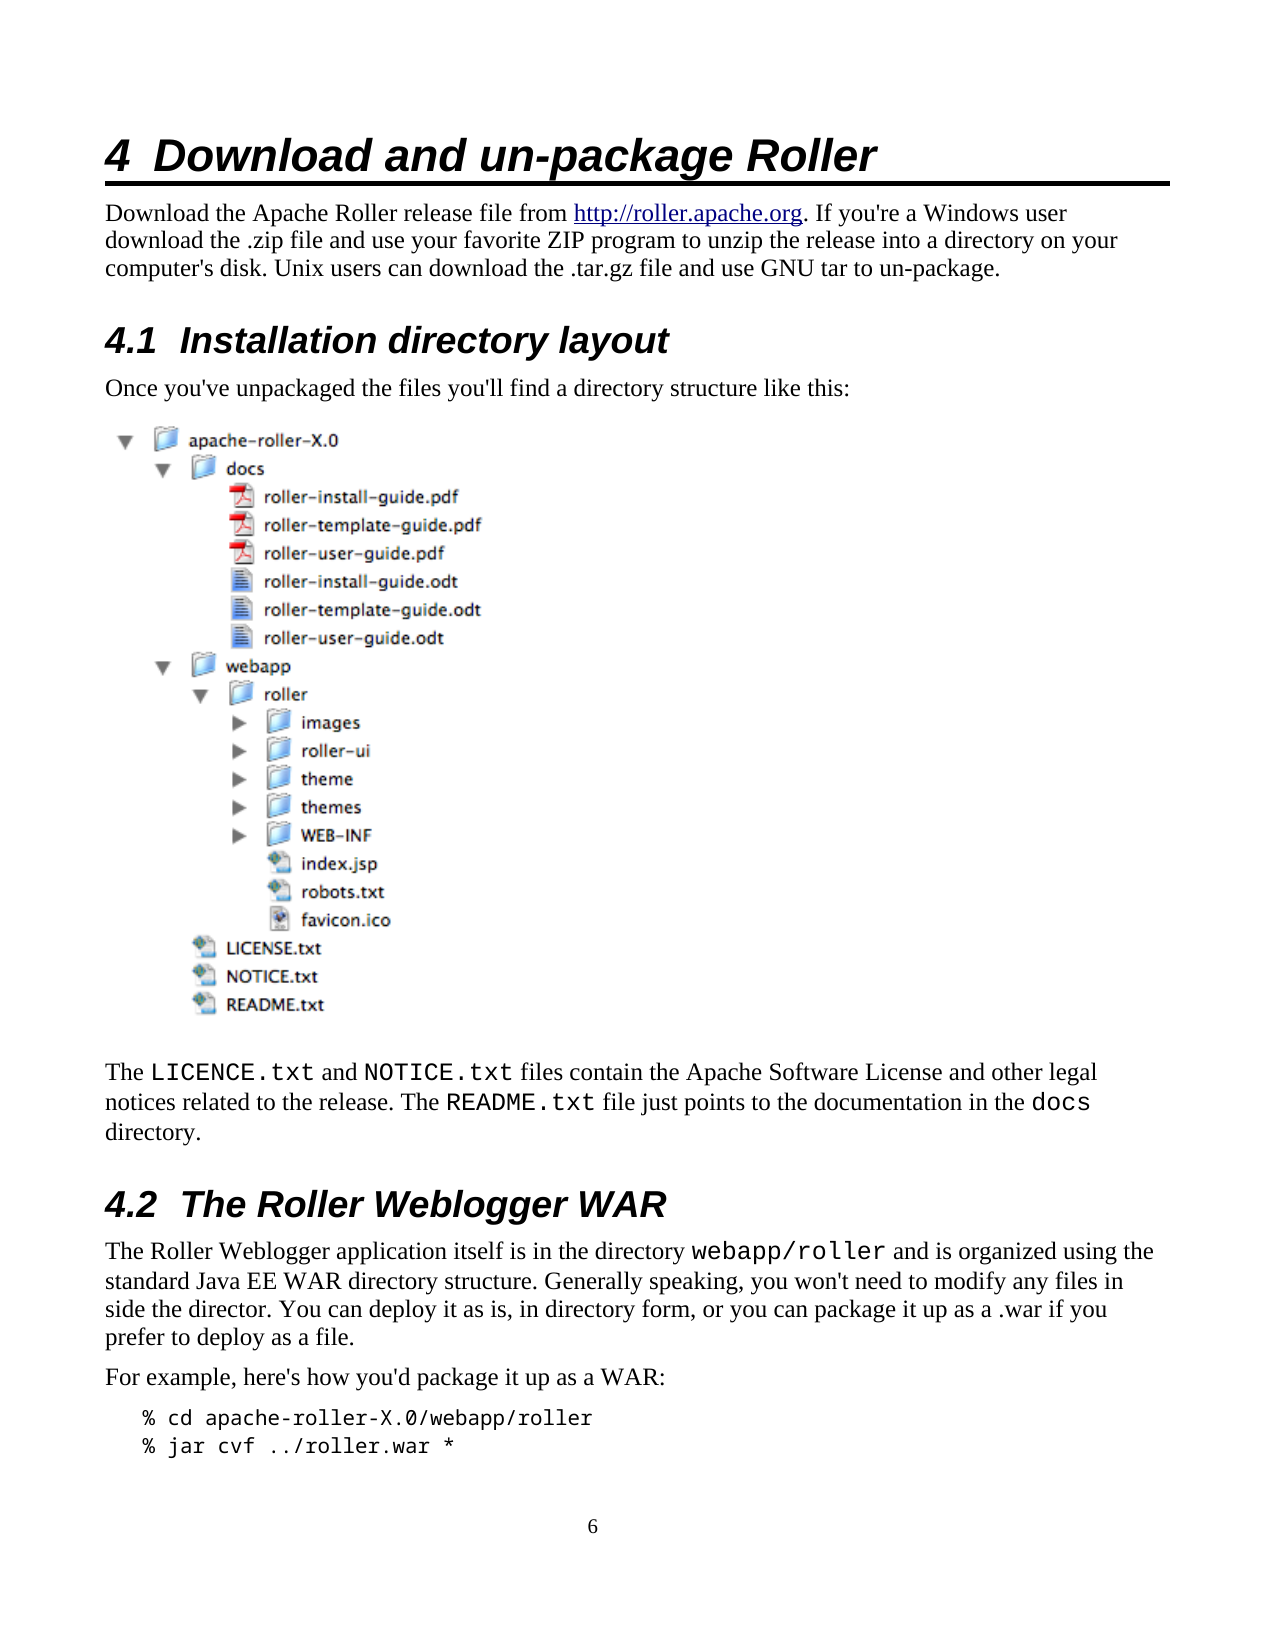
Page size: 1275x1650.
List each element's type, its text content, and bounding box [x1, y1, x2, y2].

text % cd apache-roller-X.0/webapp/roller [105, 1403, 1170, 1432]
text For example, here's how you'd package it up as a WAR: [105, 1363, 1170, 1391]
subtitle Installation directory layout [105, 319, 1170, 361]
text Download the Apache Roller release file from http://roller.apache.org. If you're a Windows user download the .zip file and use your favorite ZIP program to unzip the release into a directory on your computer's disk. Unix users can download the .tar.gz file and use GNU tar to un-package. [105, 199, 1170, 282]
subtitle Download and un-package Roller [105, 130, 1170, 181]
picture [106, 426, 508, 1019]
text % jar cvf ../roller.war * [105, 1432, 1170, 1460]
text The LICENCE.txt and NOTICE.txt files contain the Apache Software License and other legal notices related to the release. The README.txt file just points to the documentation in the docs directory. [105, 1058, 1170, 1146]
subtitle The Roller Weblogger WAR [105, 1183, 1170, 1225]
text The Roller Weblogger application itself is in the directory webapp/roller and is organized using the standard Java EE WAR directory structure. Generally speaking, you won't need to modify any files in side the director. You can deploy it as is, in directory form, or you can package it up as a .war if you prefer to deploy as a file. [105, 1237, 1170, 1350]
text Once you've unpackaged the files you'll find a directory structure like this: [105, 374, 1170, 402]
